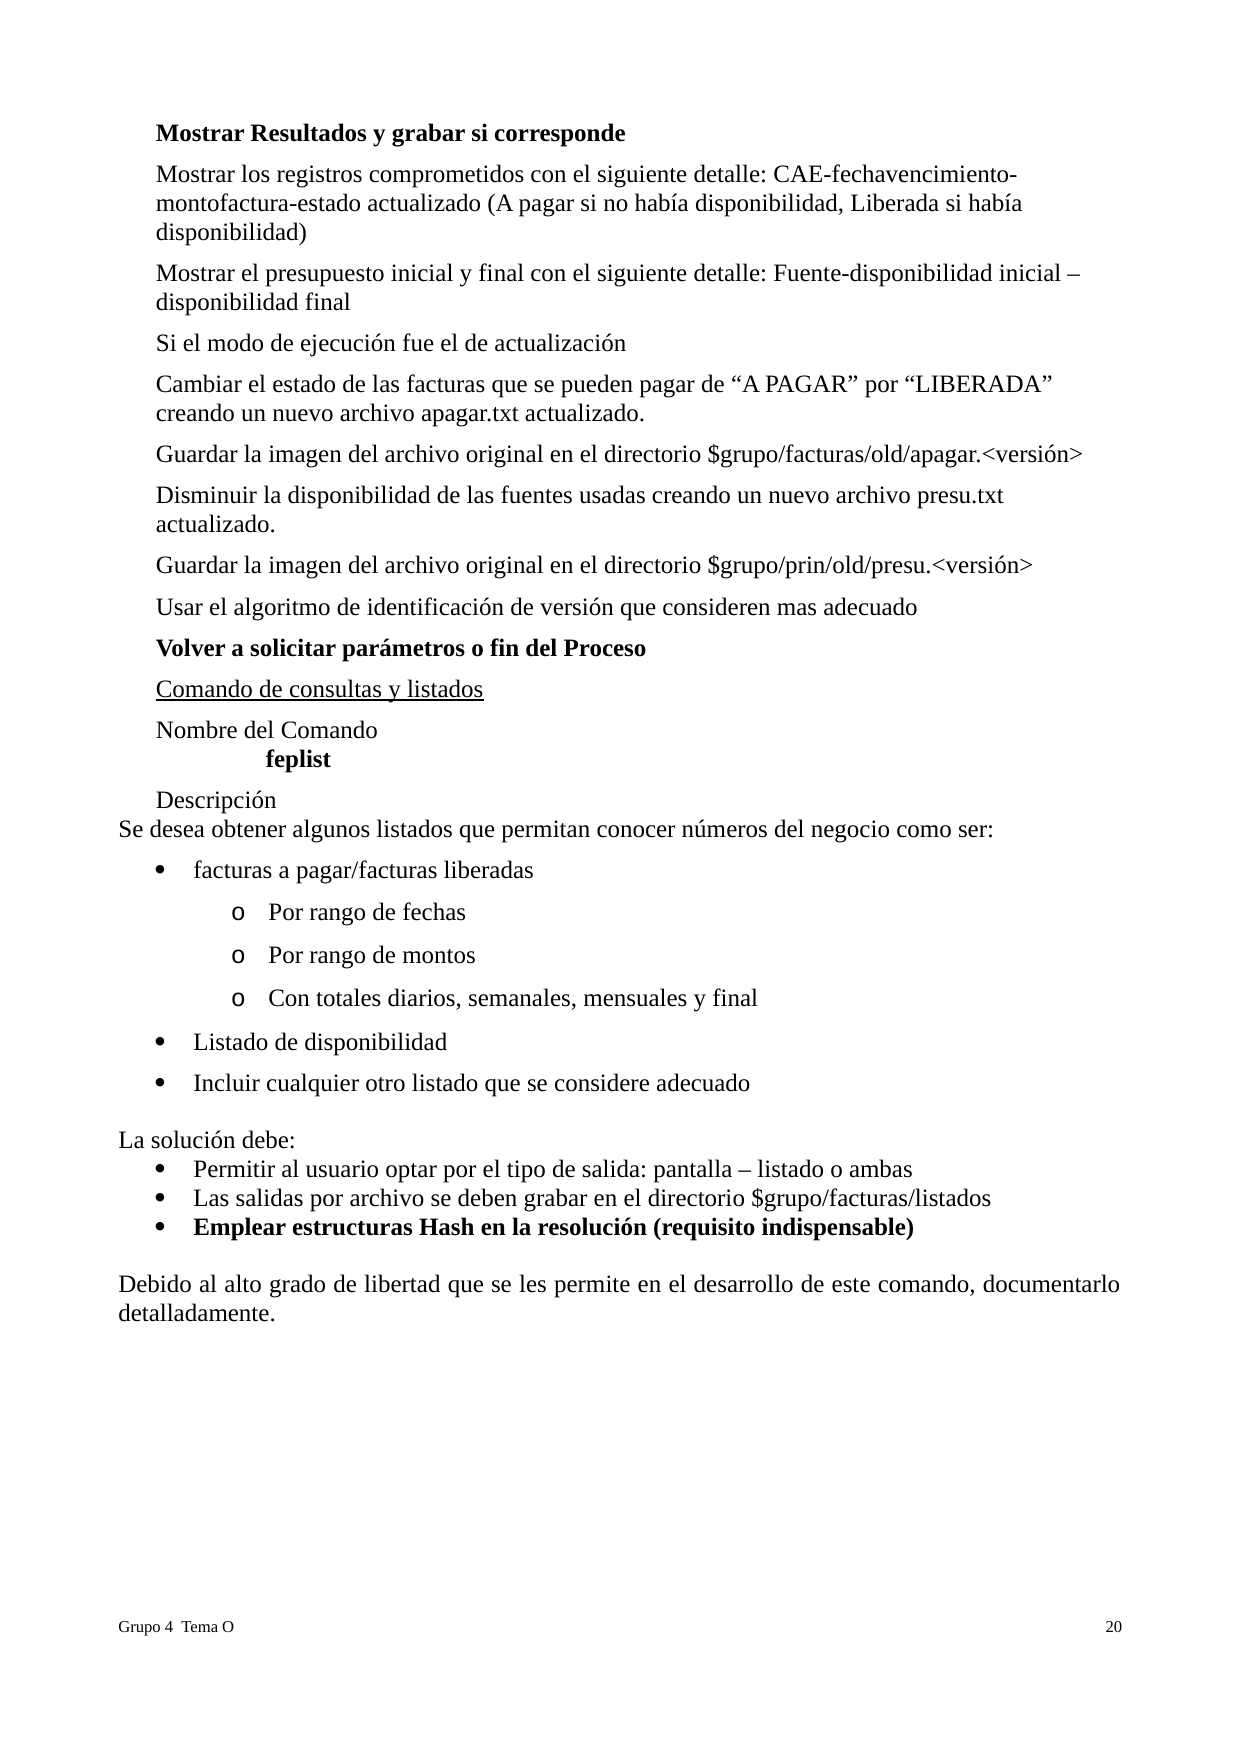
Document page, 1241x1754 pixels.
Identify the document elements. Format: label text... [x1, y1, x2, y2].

list Las salidas por archivo se deben grabar en el directorio $grupo/facturas/listados [156, 1183, 1122, 1212]
text Debido al alto grado de libertad que se les permite en el desarrollo de este comando, documentarlo detalladamente. [118, 1269, 1122, 1327]
text feplist [266, 744, 1122, 773]
list Por rango de fechas [231, 897, 1122, 928]
list Con totales diarios, semanales, mensuales y final [231, 983, 1122, 1014]
text Comando de consultas y listados [156, 674, 1122, 703]
text Usar el algoritmo de identificación de versión que consideren mas adecuado [156, 592, 1122, 621]
text Cambiar el estado de las facturas que se pueden pagar de “A PAGAR” por “LIBERADA” creando un nuevo archivo apagar.txt actualizado. [156, 369, 1122, 427]
text Disminuir la disponibilidad de las fuentes usadas creando un nuevo archivo presu.txt actualizado. [156, 481, 1122, 538]
text Si el modo de ejecución fue el de actualización [156, 328, 1122, 357]
list facturas a pagar/facturas liberadas [156, 856, 1122, 884]
list Por rango de montos [231, 940, 1122, 971]
text Guardar la imagen del archivo original en el directorio $grupo/prin/old/presu.<versión> [156, 551, 1122, 579]
text Volver a solicitar parámetros o fin del Proceso [156, 633, 1122, 662]
text Guardar la imagen del archivo original en el directorio $grupo/facturas/old/apagar.<versión> [156, 439, 1122, 468]
text Mostrar los registros comprometidos con el siguiente detalle: CAE-fechavencimiento-montofactura-estado actualizado (A pagar si no había disponibilidad, Liberada si había disponibilidad) [156, 159, 1122, 246]
list Listado de disponibilidad [156, 1027, 1122, 1056]
list Incluir cualquier otro listado que se considere adecuado [156, 1068, 1122, 1097]
list Emplear estructuras Hash en la resolución (requisito indispensable) [156, 1212, 1122, 1241]
list Permitir al usuario optar por el tipo de salida: pantalla – listado o ambas [156, 1154, 1122, 1183]
text Mostrar Resultados y grabar si corresponde [156, 118, 1122, 147]
text Nombre del Comando [156, 716, 1122, 744]
text Mostrar el presupuesto inicial y final con el siguiente detalle: Fuente-disponibilidad inicial – disponibilidad final [156, 258, 1122, 316]
text La solución debe: [118, 1126, 1122, 1154]
text Se desea obtener algunos listados que permitan conocer números del negocio como ser: [118, 814, 1122, 843]
text Descripción [156, 786, 1122, 814]
